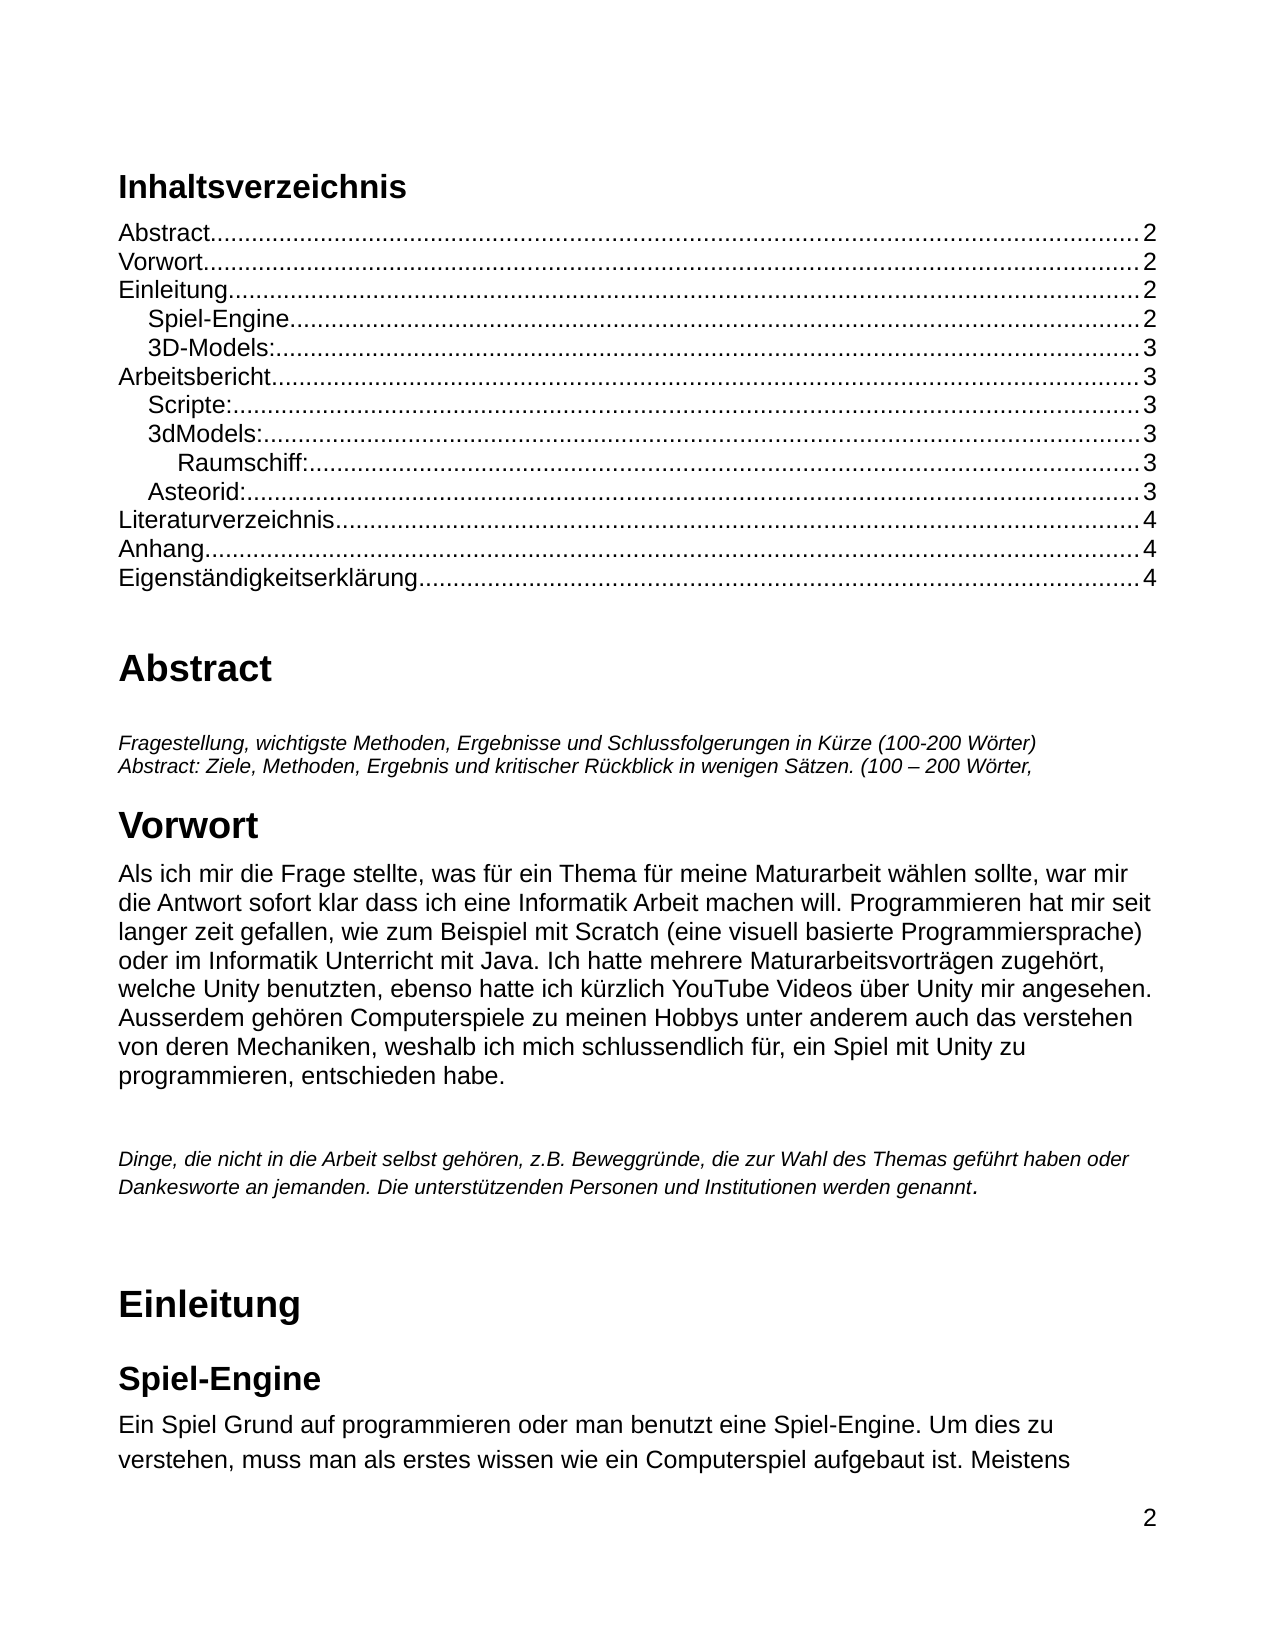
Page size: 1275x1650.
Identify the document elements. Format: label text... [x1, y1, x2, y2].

text Dinge, die nicht in die Arbeit selbst gehören, z.B. Beweggründe, die zur Wahl des Themas geführt haben oder Dankesworte an jemanden. Die unterstützenden Personen und Institutionen werden genannt. [118, 1147, 1157, 1200]
subtitle Inhaltsverzeichnis [118, 167, 1157, 206]
text Literaturverzeichnis 4 [118, 506, 1157, 534]
subtitle Einleitung [118, 1282, 1157, 1326]
text Arbeitsbericht 3 [118, 362, 1157, 391]
text Einleitung 2 [118, 276, 1157, 304]
text 3D-Models: 3 [148, 333, 1157, 362]
text Scripte: 3 [148, 391, 1157, 419]
text Als ich mir die Frage stellte, was für ein Thema für meine Maturarbeit wählen sollte, war mir die Antwort sofort klar dass ich eine Informatik Arbeit machen will. Programmieren hat mir seit langer zeit gefallen, wie zum Beispiel mit Scratch (eine visuell basierte Programmiersprache) oder im Informatik Unterricht mit Java. Ich hatte mehrere Maturarbeitsvorträgen zugehört, welche Unity benutzten, ebenso hatte ich kürzlich YouTube Videos über Unity mir angesehen. Ausserdem gehören Computerspiele zu meinen Hobbys unter anderem auch das verstehen von deren Mechaniken, weshalb ich mich schlussendlich für, ein Spiel mit Unity zu programmieren, entschieden habe. [118, 859, 1157, 1089]
text Ein Spiel Grund auf programmieren oder man benutzt eine Spiel-Engine. Um dies zu verstehen, muss man als erstes wissen wie ein Computerspiel aufgebaut ist. Meistens [118, 1410, 1157, 1473]
text Spiel-Engine 2 [148, 304, 1157, 333]
subtitle Abstract [118, 646, 1157, 689]
text Vorwort 2 [118, 247, 1157, 276]
text 3dModels: 3 [148, 419, 1157, 448]
text Anhang 4 [118, 534, 1157, 563]
text Raumschiff: 3 [177, 448, 1157, 477]
text Eigenständigkeitserklärung 4 [118, 563, 1157, 592]
text Fragestellung, wichtigste Methoden, Ergebnisse und Schlussfolgerungen in Kürze (100-200 Wörter) [118, 730, 1157, 754]
subtitle Spiel-Engine [118, 1359, 1157, 1398]
text Abstract: Ziele, Methoden, Ergebnis und kritischer Rückblick in wenigen Sätzen. (100 – 200 Wörter, [118, 754, 1157, 778]
text Abstract 2 [118, 218, 1157, 247]
subtitle Vorwort [118, 803, 1157, 847]
text Asteorid: 3 [148, 477, 1157, 506]
